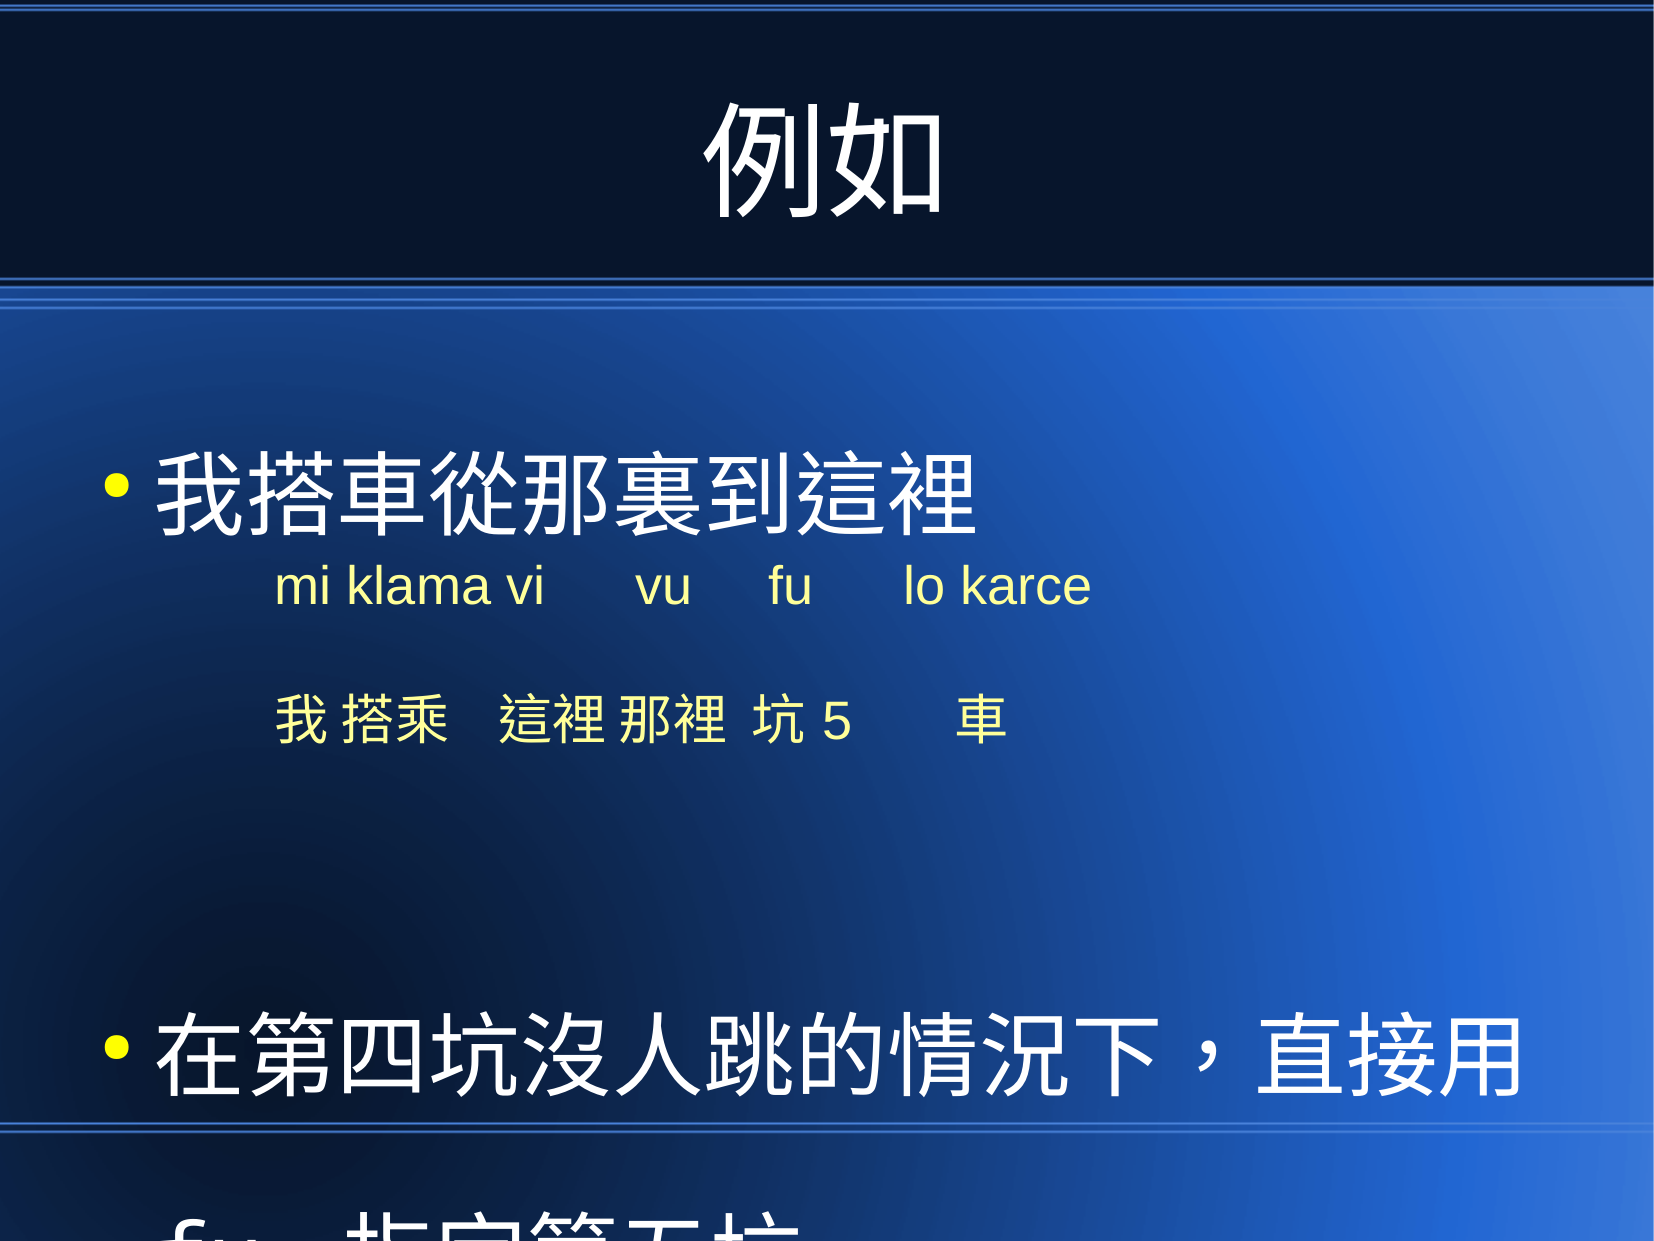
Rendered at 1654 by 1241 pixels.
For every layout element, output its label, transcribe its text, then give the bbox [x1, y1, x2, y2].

picture [0, 0, 1654, 1241]
title 例如 [82, 49, 1571, 257]
text_box mi klama vi vu fu lo karce 我 搭乘 這裡 那裡 坑5 車 [259, 548, 1347, 768]
list 我搭車從那裏到這裡 在第四坑沒人跳的情況下，直接用 fu 指定第五坑 [82, 355, 1571, 1241]
